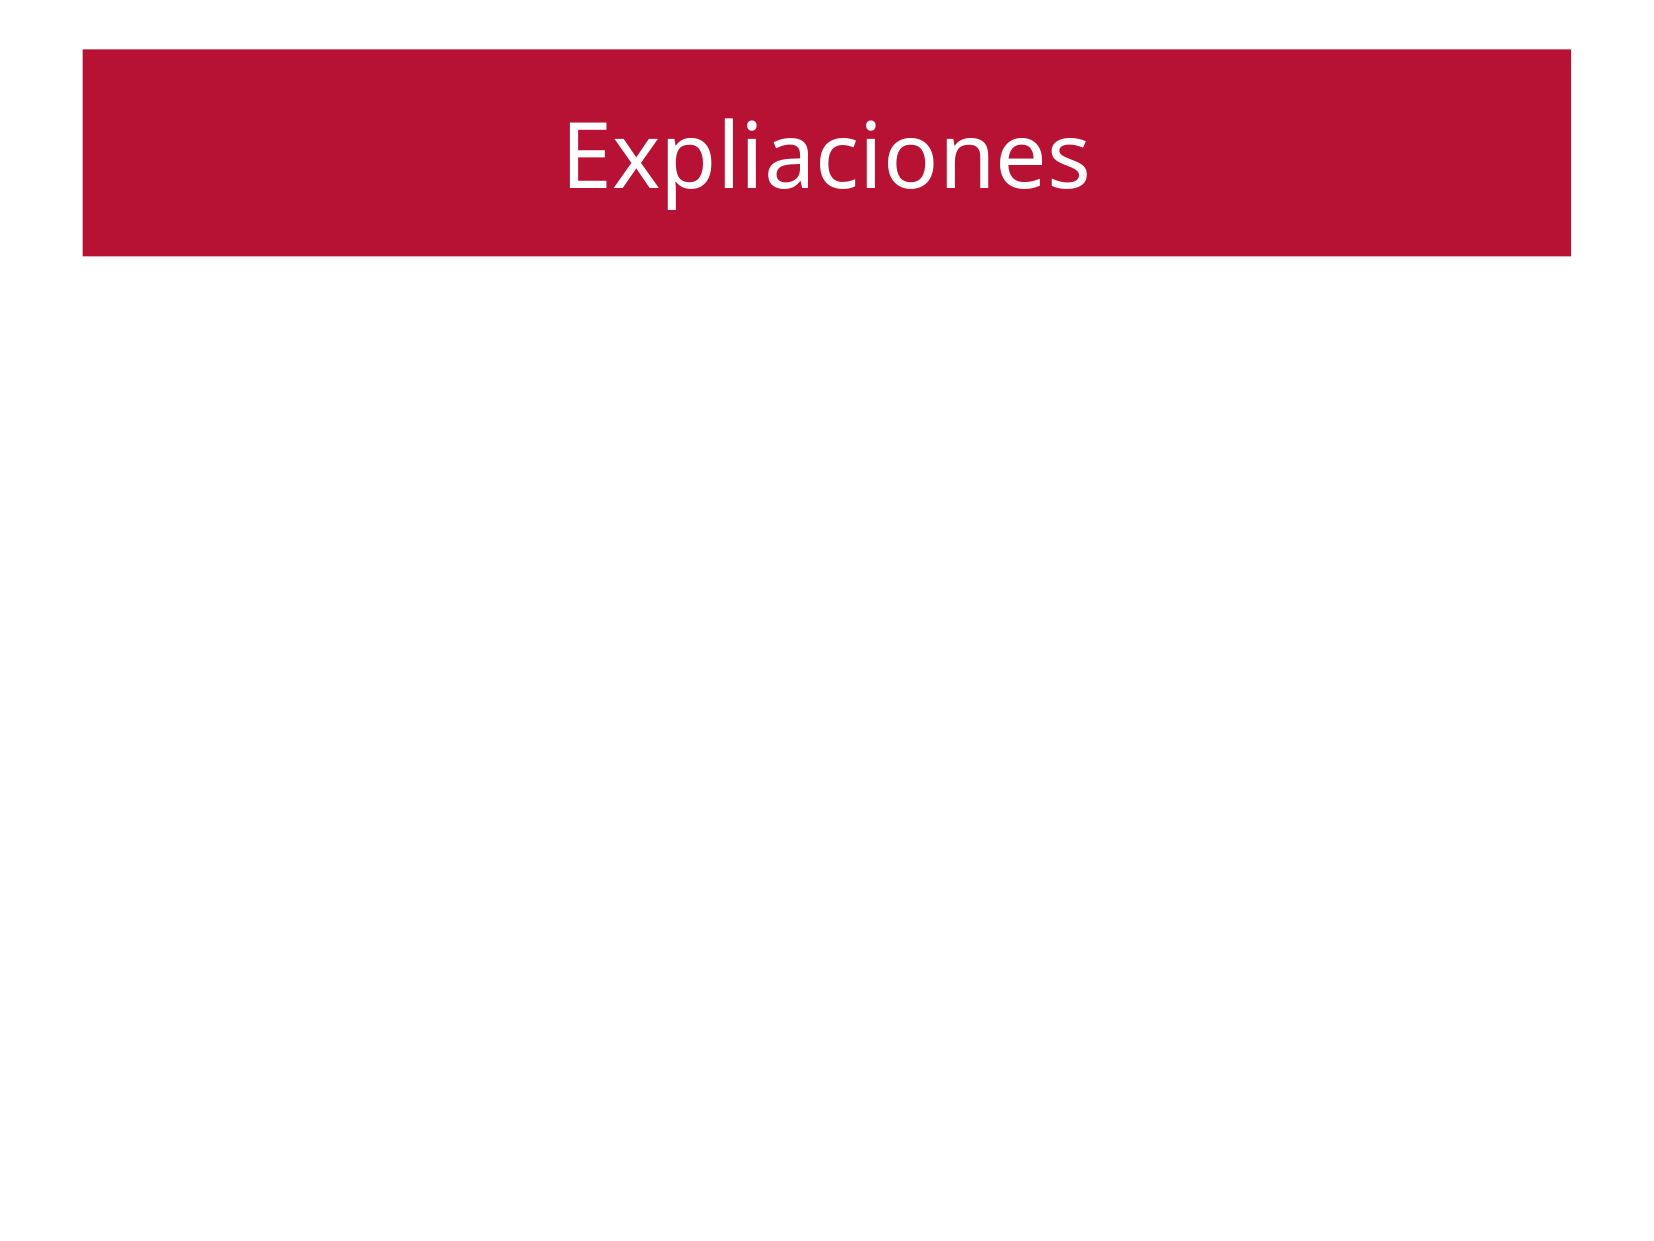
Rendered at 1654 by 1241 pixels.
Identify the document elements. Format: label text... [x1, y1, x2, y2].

title Expliaciones [82, 49, 1571, 257]
